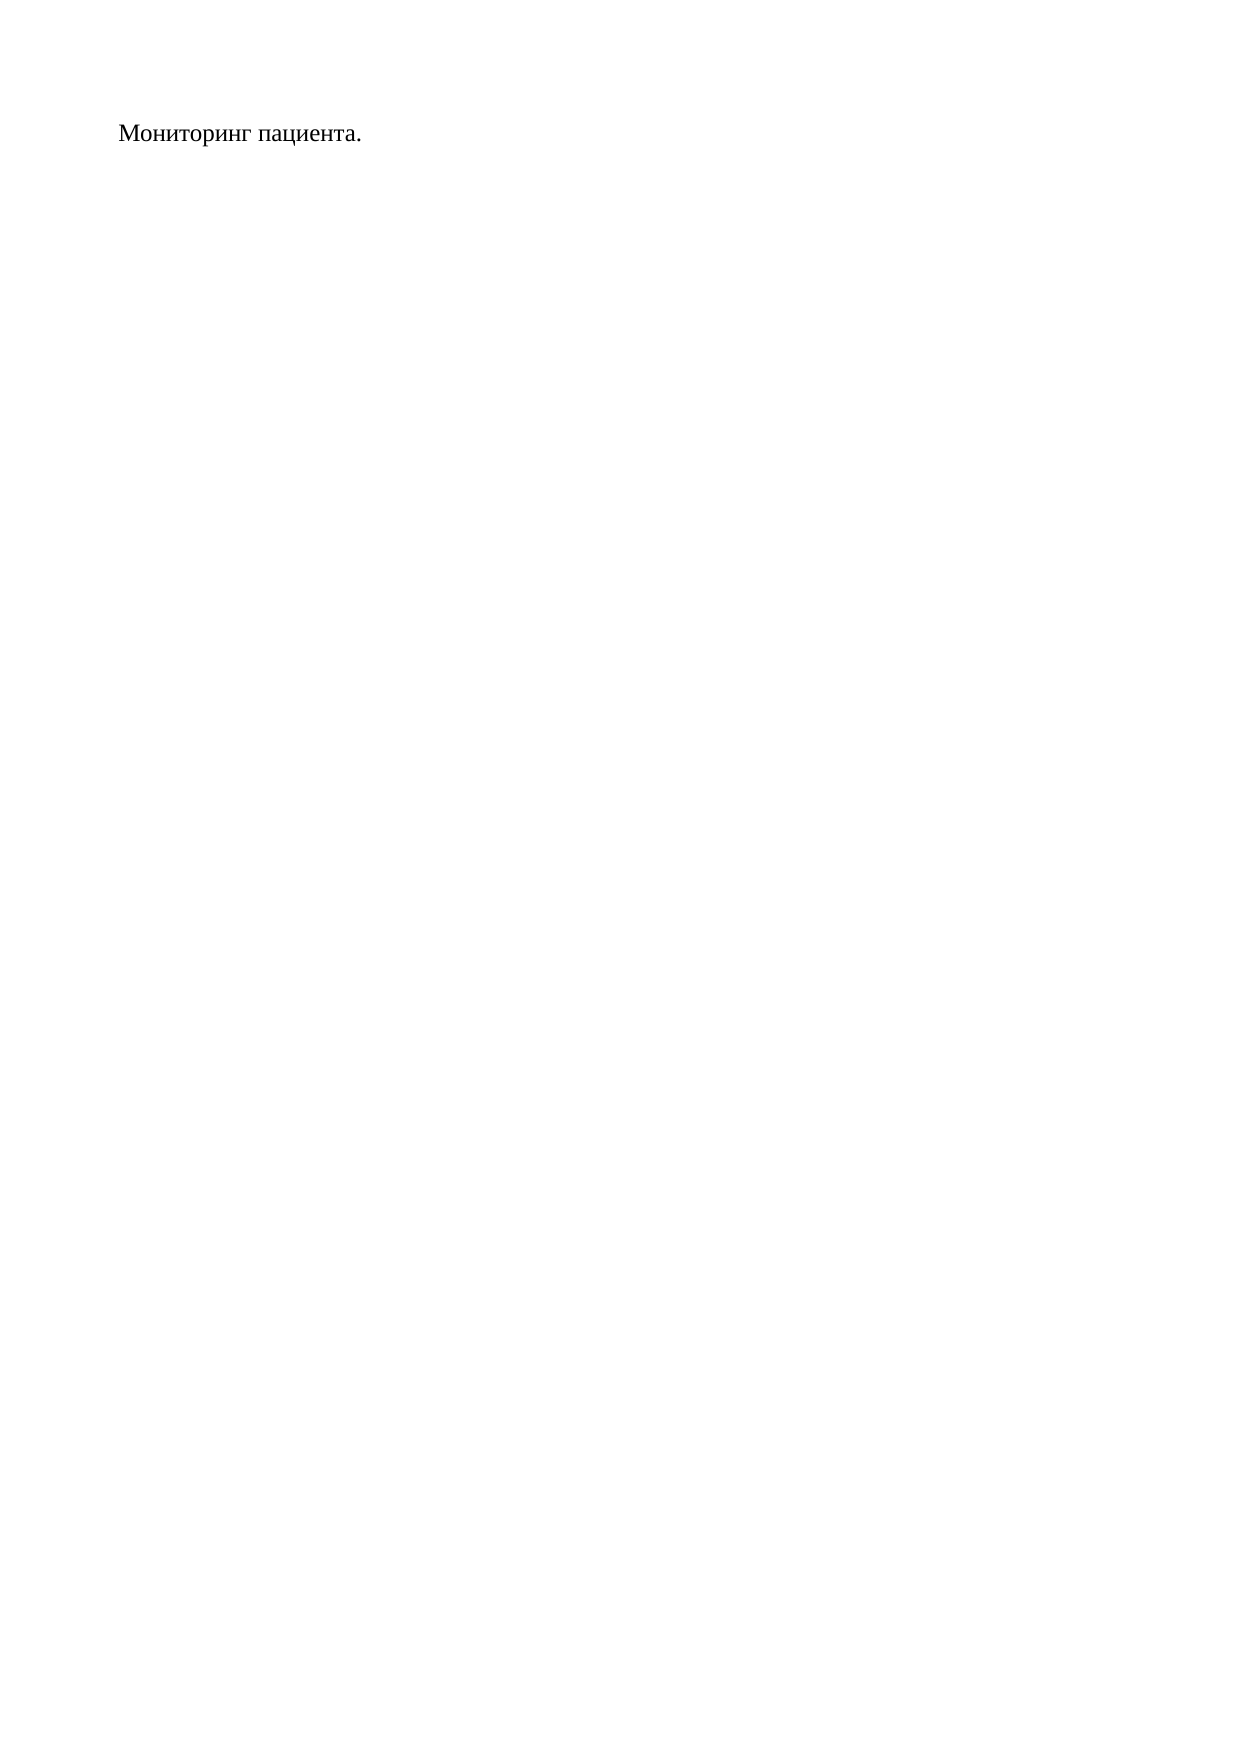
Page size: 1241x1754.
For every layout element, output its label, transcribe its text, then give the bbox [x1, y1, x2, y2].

text Мониторинг пациента. [118, 118, 1122, 147]
